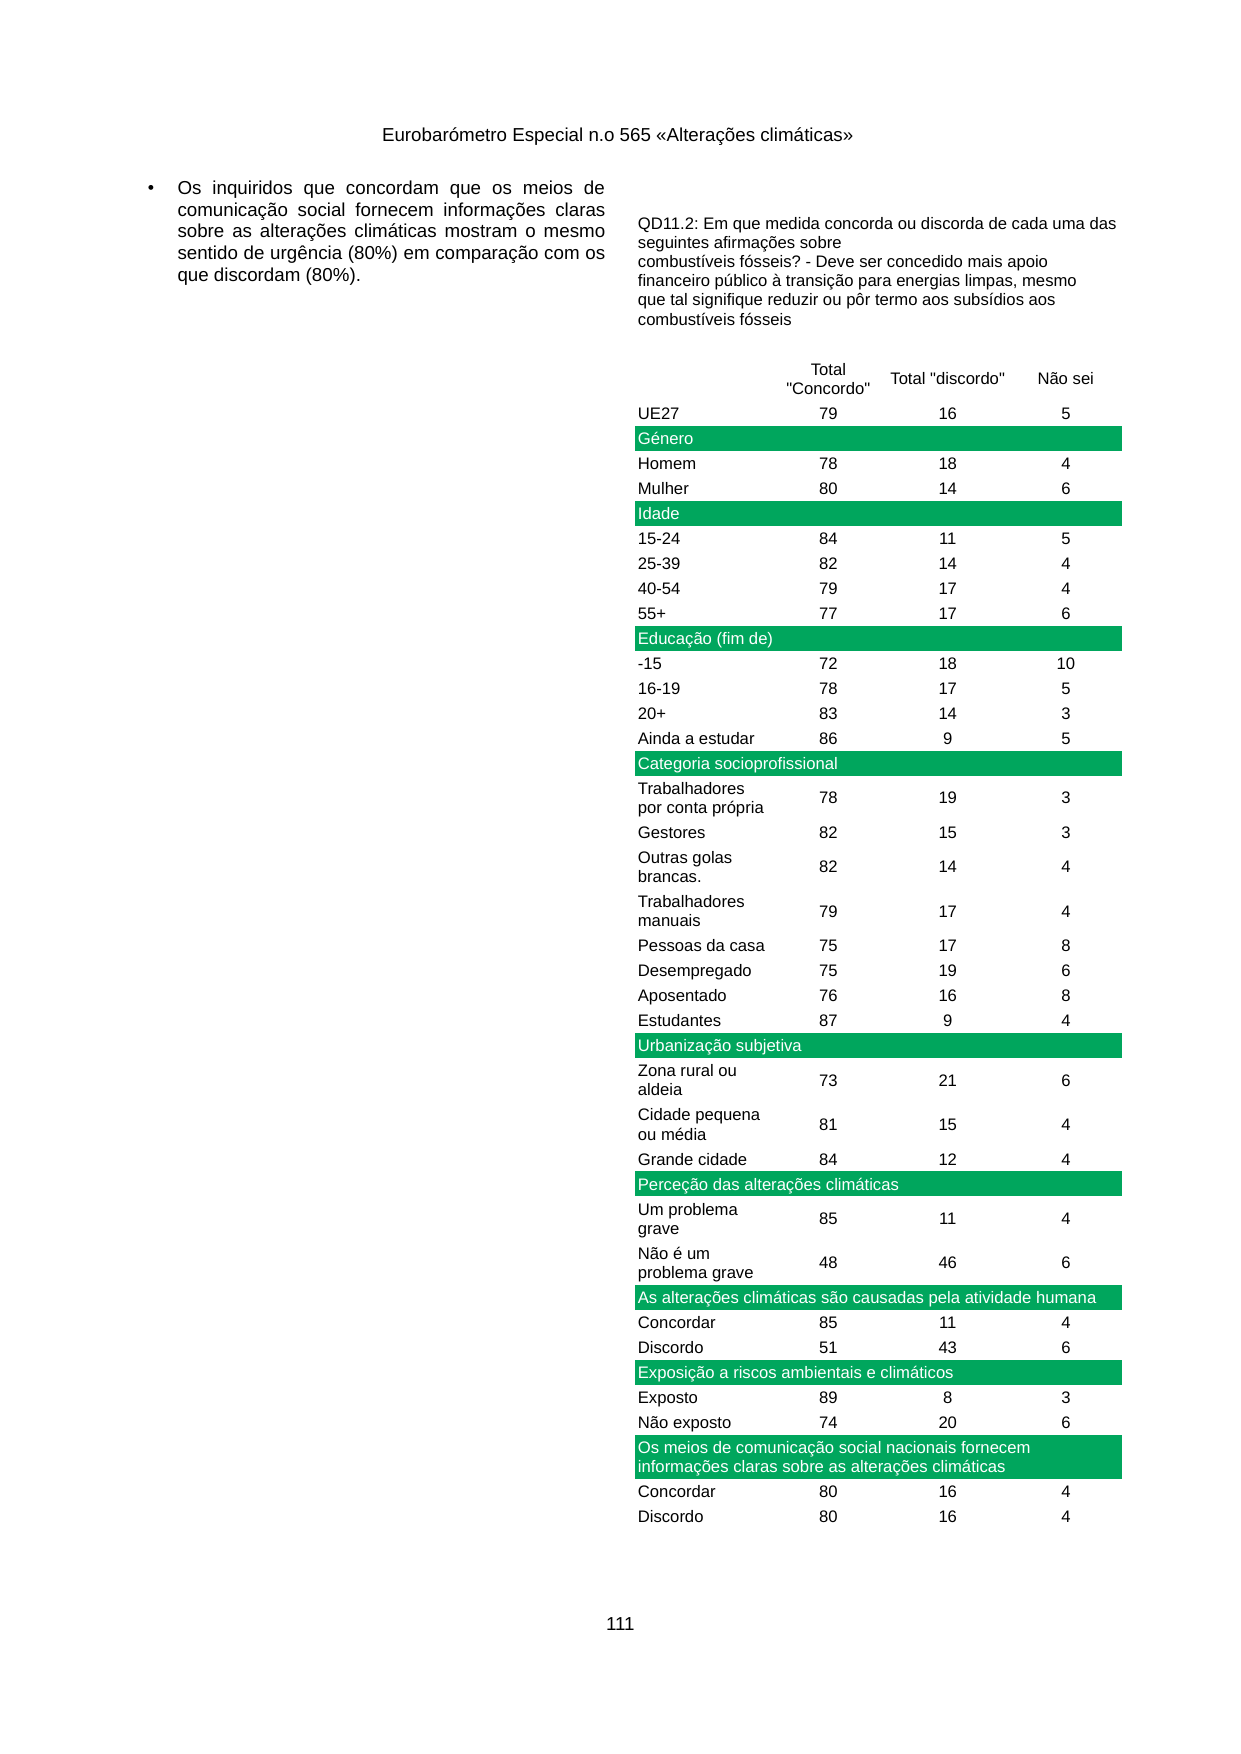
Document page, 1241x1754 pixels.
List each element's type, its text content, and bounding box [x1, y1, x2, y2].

table_cell 76 [770, 983, 886, 1008]
table_cell 15-24 [635, 526, 770, 551]
table_cell 6 [1009, 476, 1122, 501]
table_cell 55+ [635, 601, 770, 626]
table_cell 3 [1009, 701, 1122, 726]
table_cell 3 [1009, 1385, 1122, 1410]
table_cell 15 [886, 1102, 1009, 1146]
table_cell 80 [770, 1504, 886, 1529]
table_cell 85 [770, 1196, 886, 1241]
table_cell 75 [770, 958, 886, 983]
table_cell 78 [770, 776, 886, 820]
table_cell 4 [1009, 1504, 1122, 1529]
table_cell 4 [1009, 1310, 1122, 1335]
table_cell Concordar [635, 1310, 770, 1335]
table_cell 75 [770, 933, 886, 958]
table_cell [635, 356, 770, 401]
table_cell [770, 331, 886, 356]
table_cell 46 [886, 1241, 1009, 1285]
table_cell 79 [770, 401, 886, 426]
table_cell Trabalhadores manuais [635, 889, 770, 933]
table_cell 74 [770, 1410, 886, 1435]
table_cell 16 [886, 1504, 1009, 1529]
table_cell 10 [1009, 651, 1122, 676]
table_cell 14 [886, 701, 1009, 726]
table_cell 8 [886, 1385, 1009, 1410]
table_cell -15 [635, 651, 770, 676]
table_cell 4 [1009, 889, 1122, 933]
table_cell 18 [886, 451, 1009, 476]
table_cell 48 [770, 1241, 886, 1285]
table_cell Desempregado [635, 958, 770, 983]
table_cell 6 [1009, 601, 1122, 626]
table_cell [635, 331, 770, 356]
table_cell Trabalhadores por conta própria [635, 776, 770, 820]
table_cell 4 [1009, 576, 1122, 601]
table_cell 73 [770, 1058, 886, 1102]
table_cell 16 [886, 983, 1009, 1008]
table_cell Grande cidade [635, 1146, 770, 1171]
table_cell 51 [770, 1335, 886, 1360]
table_cell Pessoas da casa [635, 933, 770, 958]
table_cell 72 [770, 651, 886, 676]
table_cell Educação (fim de) [635, 626, 1122, 651]
table_cell 17 [886, 676, 1009, 701]
table_cell 82 [770, 551, 886, 576]
table_cell 87 [770, 1008, 886, 1033]
table_cell Zona rural ou aldeia [635, 1058, 770, 1102]
table_cell 43 [886, 1335, 1009, 1360]
table_cell 5 [1009, 526, 1122, 551]
table_cell 4 [1009, 1102, 1122, 1146]
table_cell Homem [635, 451, 770, 476]
table_cell Não exposto [635, 1410, 770, 1435]
table_cell 6 [1009, 1058, 1122, 1102]
table_cell 86 [770, 726, 886, 751]
table_header QD11.2: Em que medida concorda ou discorda de cada uma das seguintes afirmações sobre combustíveis fósseis? - Deve ser concedido mais apoio financeiro público à transição para energias limpas, mesmo que tal signifique reduzir ou pôr termo aos subsídios aos combustíveis fósseis [635, 211, 1122, 331]
table_cell 3 [1009, 776, 1122, 820]
table_cell Concordar [635, 1479, 770, 1504]
table_cell 14 [886, 551, 1009, 576]
list Os inquiridos que concordam que os meios de comunicação social fornecem informações claras sobre as alterações climáticas mostram o mesmo sentido de urgência (80%) em comparação com os que discordam (80%). [148, 177, 605, 285]
table_cell Exposição a riscos ambientais e climáticos [635, 1360, 1122, 1385]
table_cell 17 [886, 889, 1009, 933]
table_cell 20 [886, 1410, 1009, 1435]
table_cell 14 [886, 476, 1009, 501]
table_cell 5 [1009, 401, 1122, 426]
table_cell 18 [886, 651, 1009, 676]
table_cell 89 [770, 1385, 886, 1410]
table_cell Género [635, 426, 1122, 451]
table_cell Ainda a estudar [635, 726, 770, 751]
table_cell Urbanização subjetiva [635, 1033, 1122, 1058]
table_cell 20+ [635, 701, 770, 726]
table_cell Perceção das alterações climáticas [635, 1171, 1122, 1196]
table_cell Estudantes [635, 1008, 770, 1033]
table_cell 83 [770, 701, 886, 726]
table_cell Discordo [635, 1335, 770, 1360]
table_cell 11 [886, 1310, 1009, 1335]
table_cell 77 [770, 601, 886, 626]
table_cell 4 [1009, 1479, 1122, 1504]
table_cell 16 [886, 1479, 1009, 1504]
table_cell 8 [1009, 933, 1122, 958]
table_cell 12 [886, 1146, 1009, 1171]
table_cell 19 [886, 776, 1009, 820]
table_cell 21 [886, 1058, 1009, 1102]
table_cell 85 [770, 1310, 886, 1335]
table_cell 4 [1009, 1008, 1122, 1033]
table_cell 16-19 [635, 676, 770, 701]
table_cell Os meios de comunicação social nacionais fornecem informações claras sobre as alterações climáticas [635, 1435, 1122, 1479]
table_cell 17 [886, 601, 1009, 626]
table_cell 6 [1009, 958, 1122, 983]
table_cell 4 [1009, 845, 1122, 889]
table_cell 80 [770, 1479, 886, 1504]
table_cell 11 [886, 526, 1009, 551]
table_cell Cidade pequena ou média [635, 1102, 770, 1146]
table_cell Exposto [635, 1385, 770, 1410]
table_cell 78 [770, 451, 886, 476]
table_cell 6 [1009, 1335, 1122, 1360]
table_cell 4 [1009, 1196, 1122, 1241]
table_cell Um problema grave [635, 1196, 770, 1241]
table_cell 17 [886, 933, 1009, 958]
table_cell 4 [1009, 1146, 1122, 1171]
table_cell Total "Concordo" [770, 356, 886, 401]
table_cell 40-54 [635, 576, 770, 601]
table_cell 19 [886, 958, 1009, 983]
table_cell 11 [886, 1196, 1009, 1241]
table_cell Mulher [635, 476, 770, 501]
table_cell Não é um problema grave [635, 1241, 770, 1285]
table_cell 82 [770, 820, 886, 845]
table_cell 81 [770, 1102, 886, 1146]
table_cell 78 [770, 676, 886, 701]
table_cell 15 [886, 820, 1009, 845]
table_cell 4 [1009, 551, 1122, 576]
table_cell Discordo [635, 1504, 770, 1529]
table_cell Aposentado [635, 983, 770, 1008]
table_cell 14 [886, 845, 1009, 889]
table_cell 9 [886, 726, 1009, 751]
table_cell 3 [1009, 820, 1122, 845]
table_cell 17 [886, 576, 1009, 601]
table_cell 8 [1009, 983, 1122, 1008]
table_cell Idade [635, 501, 1122, 526]
table_cell [886, 331, 1009, 356]
table_cell 5 [1009, 676, 1122, 701]
table_cell 79 [770, 889, 886, 933]
table_cell 80 [770, 476, 886, 501]
table_cell As alterações climáticas são causadas pela atividade humana [635, 1285, 1122, 1310]
table_cell 84 [770, 526, 886, 551]
table_cell [1009, 331, 1122, 356]
table_cell 16 [886, 401, 1009, 426]
table_cell 6 [1009, 1241, 1122, 1285]
table_cell Não sei [1009, 356, 1122, 401]
table_cell Total "discordo" [886, 356, 1009, 401]
table_cell 25-39 [635, 551, 770, 576]
table_cell 6 [1009, 1410, 1122, 1435]
table_cell 9 [886, 1008, 1009, 1033]
table_cell Outras golas brancas. [635, 845, 770, 889]
table_cell UE27 [635, 401, 770, 426]
table_cell 82 [770, 845, 886, 889]
table_cell 84 [770, 1146, 886, 1171]
table_cell 79 [770, 576, 886, 601]
table_cell Gestores [635, 820, 770, 845]
table_cell Categoria socioprofissional [635, 751, 1122, 776]
table_cell 4 [1009, 451, 1122, 476]
table_cell 5 [1009, 726, 1122, 751]
